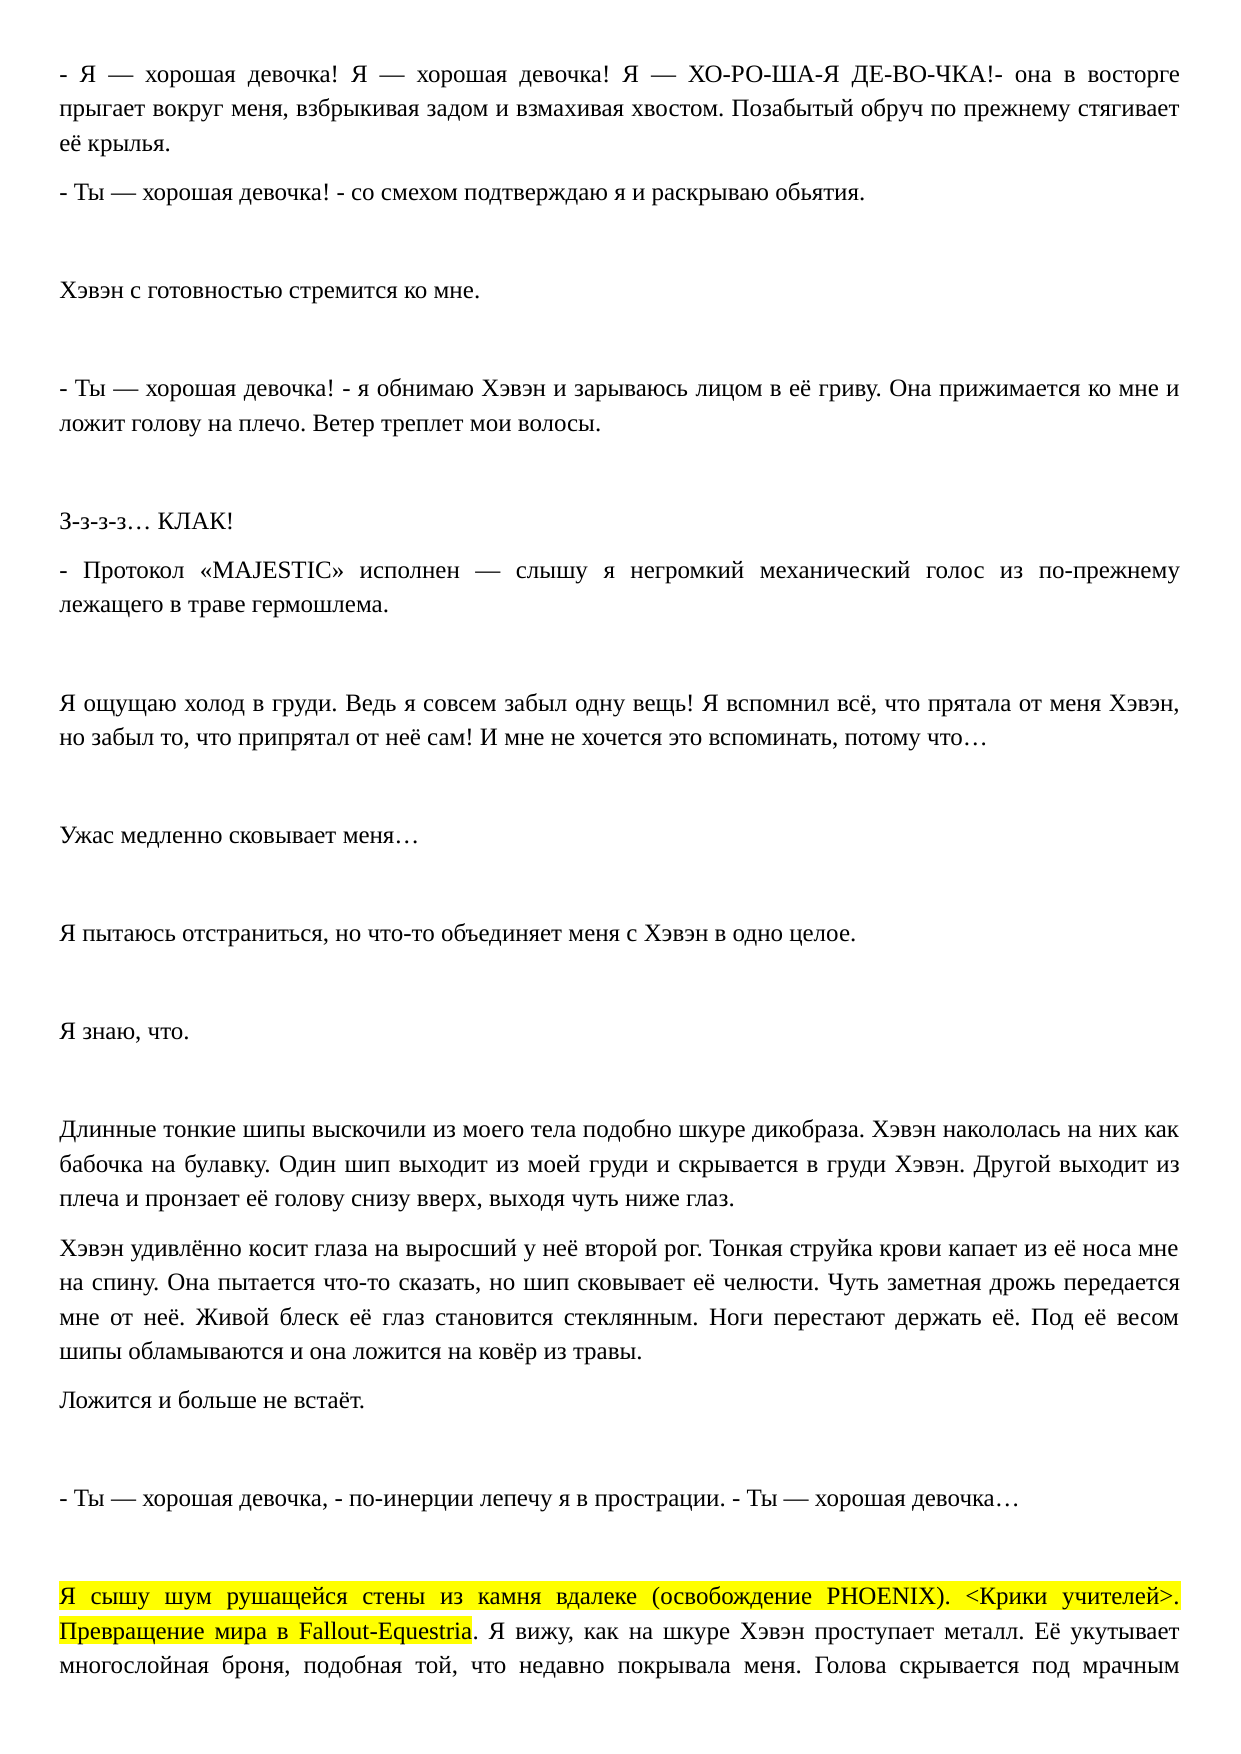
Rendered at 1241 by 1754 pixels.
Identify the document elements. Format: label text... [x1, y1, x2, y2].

text Хэвэн с готовностью стремится ко мне. [59, 275, 1181, 304]
text Я сышу шум рушащейся стены из камня вдалеке (освобождение PHOENIX). <Крики учителей>. Превращение мира в Fallout-Equestria. Я вижу, как на шкуре Хэвэн проступает металл. Её укутывает многослойная броня, подобная той, что недавно покрывала меня. Голова скрывается под мрачным [59, 1581, 1181, 1679]
text - Я — хорошая девочка! Я — хорошая девочка! Я — ХО-РО-ША-Я ДЕ-ВО-ЧКА!- она в восторге прыгает вокруг меня, взбрыкивая задом и взмахивая хвостом. Позабытый обруч по прежнему стягивает её крылья. [59, 59, 1181, 157]
text Хэвэн удивлённо косит глаза на выросший у неё второй рог. Тонкая струйка крови капает из её носа мне на спину. Она пытается что-то сказать, но шип сковывает её челюсти. Чуть заметная дрожь передается мне от неё. Живой блеск её глаз становится стеклянным. Ноги перестают держать её. Под её весом шипы обламываются и она ложится на ковёр из травы. [59, 1233, 1181, 1365]
text - Ты — хорошая девочка! - я обнимаю Хэвэн и зарываюсь лицом в её гриву. Она прижимается ко мне и ложит голову на плечо. Ветер треплет мои волосы. [59, 373, 1181, 437]
text Я знаю, что. [59, 1016, 1181, 1045]
text - Ты — хорошая девочка! - со смехом подтверждаю я и раскрываю обьятия. [59, 177, 1181, 206]
text Длинные тонкие шипы выскочили из моего тела подобно шкуре дикобраза. Хэвэн накололась на них как бабочка на булавку. Один шип выходит из моей груди и скрывается в груди Хэвэн. Другой выходит из плеча и пронзает её голову снизу вверх, выходя чуть ниже глаз. [59, 1114, 1181, 1212]
text Ложится и больше не встаёт. [59, 1385, 1181, 1414]
text - Протокол «MAJESTIC» исполнен — слышу я негромкий механический голос из по-прежнему лежащего в траве гермошлема. [59, 555, 1181, 618]
text Я пытаюсь отстраниться, но что-то объединяет меня с Хэвэн в одно целое. [59, 918, 1181, 947]
text Я ощущаю холод в груди. Ведь я совсем забыл одну вещь! Я вспомнил всё, что прятала от меня Хэвэн, но забыл то, что припрятал от неё сам! И мне не хочется это вспоминать, потому что… [59, 688, 1181, 751]
text - Ты — хорошая девочка, - по-инерции лепечу я в прострации. - Ты — хорошая девочка… [59, 1483, 1181, 1512]
text З-з-з-з… КЛАК! [59, 506, 1181, 535]
text Ужас медленно сковывает меня… [59, 820, 1181, 849]
